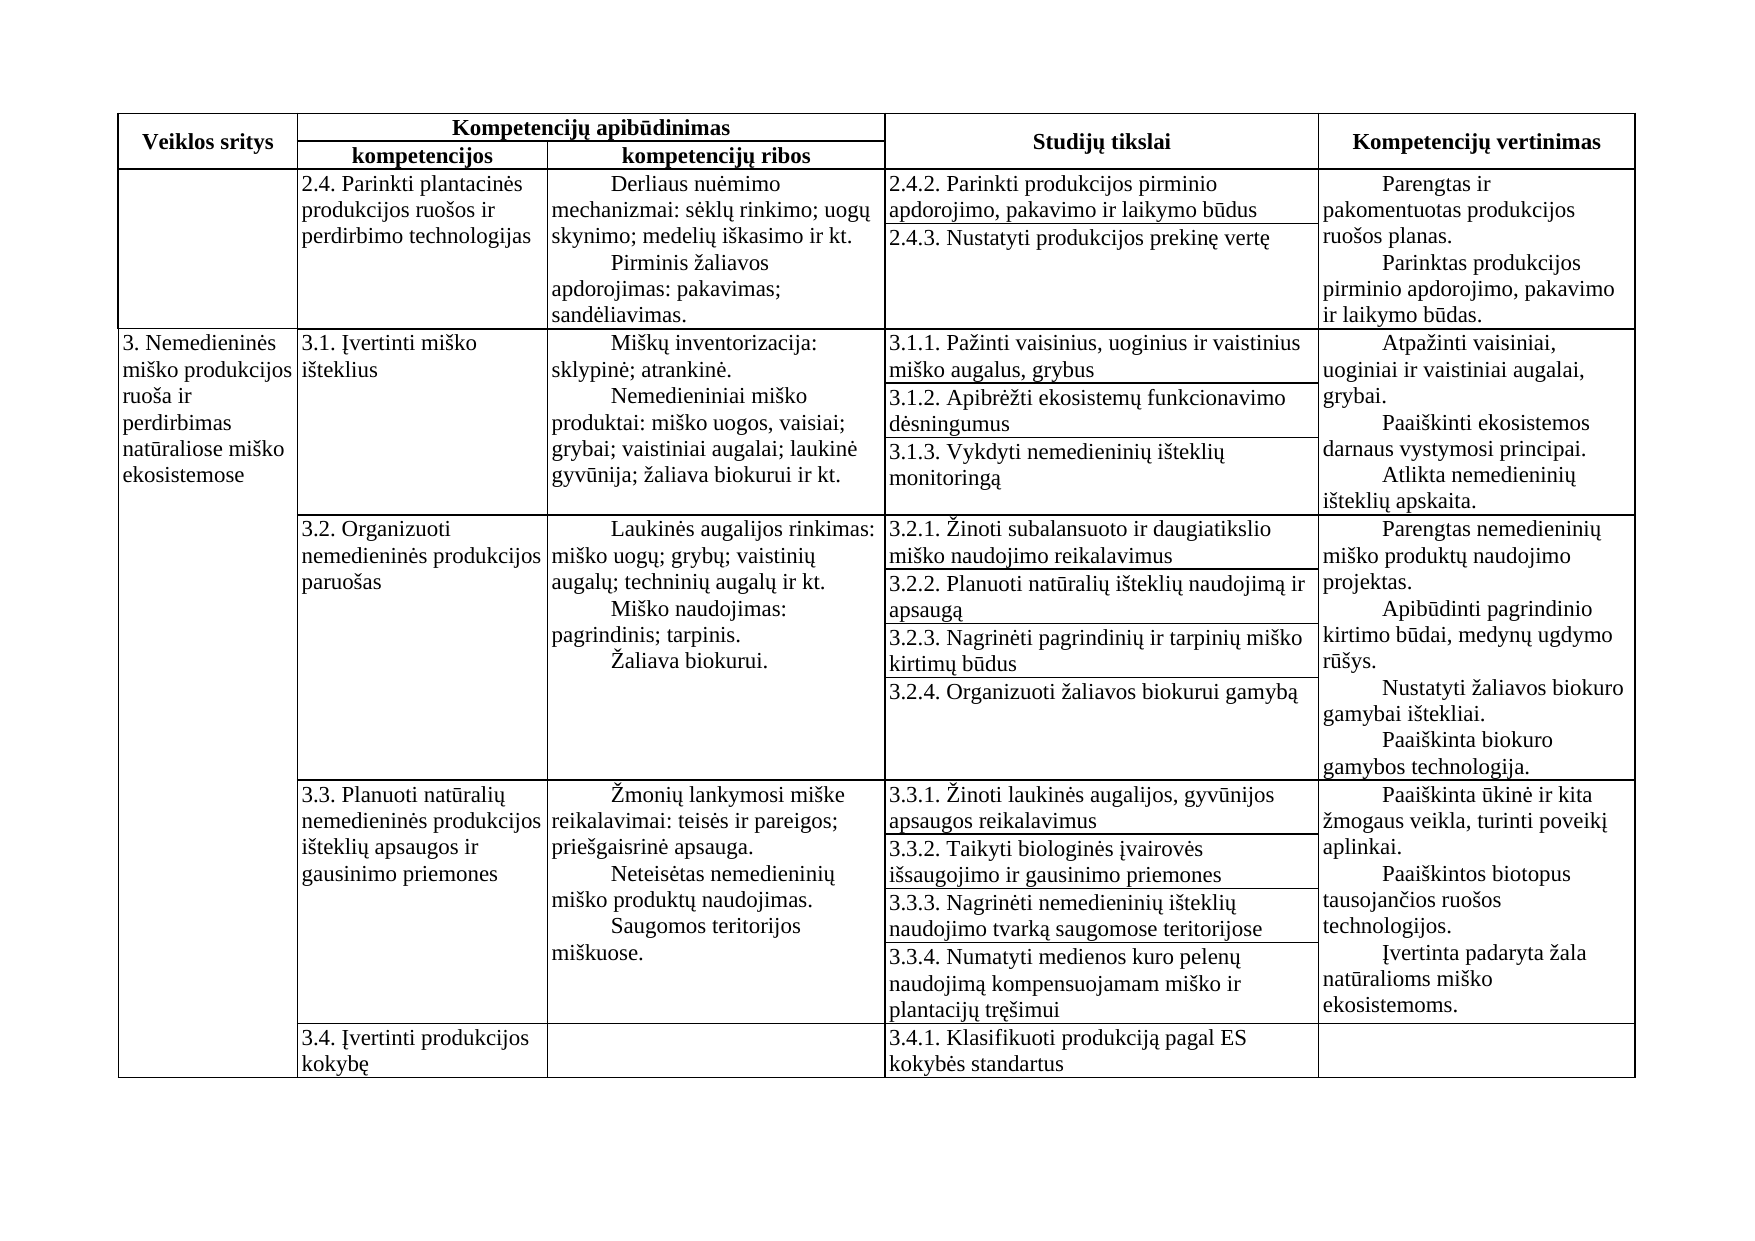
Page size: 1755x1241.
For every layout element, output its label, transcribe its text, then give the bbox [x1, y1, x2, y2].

table_cell Laukinės augalijos rinkimas: miško uogų; grybų; vaistinių augalų; techninių augalų ir kt. Miško naudojimas: pagrindinis; tarpinis. Žaliava biokurui. [548, 516, 884, 779]
table_cell [1319, 1024, 1634, 1077]
table_cell 3.3.2. Taikyti biologinės įvairovės išsaugojimo ir gausinimo priemones [886, 835, 1318, 888]
table_cell 3.4.1. Klasifikuoti produkciją pagal ES kokybės standartus [886, 1024, 1318, 1077]
table_cell 2.4. Parinkti plantacinės produkcijos ruošos ir perdirbimo technologijas [298, 170, 547, 328]
table_cell 3.3.4. Numatyti medienos kuro pelenų naudojimą kompensuojamam miško ir plantacijų tręšimui [886, 943, 1318, 1022]
table_cell [548, 1024, 884, 1077]
table_cell 3.3.1. Žinoti laukinės augalijos, gyvūnijos apsaugos reikalavimus [886, 781, 1318, 833]
table_cell Parengtas ir pakomentuotas produkcijos ruošos planas. Parinktas produkcijos pirminio apdorojimo, pakavimo ir laikymo būdas. [1319, 170, 1634, 328]
table_cell [119, 170, 297, 328]
table_cell Parengtas nemedieninių miško produktų naudojimo projektas. Apibūdinti pagrindinio kirtimo būdai, medynų ugdymo rūšys. Nustatyti žaliavos biokuro gamybai ištekliai. Paaiškinta biokuro gamybos technologija. [1319, 516, 1634, 779]
table_cell 3.1.1. Pažinti vaisinius, uoginius ir vaistinius miško augalus, grybus [886, 330, 1318, 382]
table_cell 3.3. Planuoti natūralių nemedieninės produkcijos išteklių apsaugos ir gausinimo priemones [298, 781, 547, 1022]
table_cell 3.3.3. Nagrinėti nemedieninių išteklių naudojimo tvarką saugomose teritorijose [886, 889, 1318, 942]
table_cell 2.4.3. Nustatyti produkcijos prekinę vertę [886, 224, 1318, 328]
table_cell Paaiškinta ūkinė ir kita žmogaus veikla, turinti poveikį aplinkai. Paaiškintos biotopus tausojančios ruošos technologijos. Įvertinta padaryta žala natūralioms miško ekosistemoms. [1319, 781, 1634, 1022]
table_cell Derliaus nuėmimo mechanizmai: sėklų rinkimo; uogų skynimo; medelių iškasimo ir kt. Pirminis žaliavos apdorojimas: pakavimas; sandėliavimas. [548, 170, 884, 328]
table_header Studijų tikslai [886, 114, 1318, 168]
table_cell Žmonių lankymosi miške reikalavimai: teisės ir pareigos; priešgaisrinė apsauga. Neteisėtas nemedieninių miško produktų naudojimas. Saugomos teritorijos miškuose. [548, 781, 884, 1022]
table_header Veiklos sritys [119, 114, 297, 168]
table_cell 3.4. Įvertinti produkcijos kokybę [298, 1024, 547, 1077]
table_cell 3.1.2. Apibrėžti ekosistemų funkcionavimo dėsningumus [886, 384, 1318, 436]
table_cell 3.1. Įvertinti miško išteklius [298, 330, 547, 514]
table_cell 3.2.4. Organizuoti žaliavos biokurui gamybą [886, 678, 1318, 779]
table_cell kompetencijos [298, 142, 547, 168]
table_header Kompetencijų vertinimas [1319, 114, 1634, 168]
table_cell 3. Nemedieninės miško produkcijos ruoša ir perdirbimas natūraliose miško ekosistemose [119, 329, 297, 1077]
table_cell Miškų inventorizacija: sklypinė; atrankinė. Nemedieniniai miško produktai: miško uogos, vaisiai; grybai; vaistiniai augalai; laukinė gyvūnija; žaliava biokurui ir kt. [548, 330, 884, 514]
table_cell 3.2.3. Nagrinėti pagrindinių ir tarpinių miško kirtimų būdus [886, 624, 1318, 677]
table_cell 3.2. Organizuoti nemedieninės produkcijos paruošas [298, 516, 547, 779]
table_cell 3.2.1. Žinoti subalansuoto ir daugiatikslio miško naudojimo reikalavimus [886, 516, 1318, 568]
table_header Kompetencijų apibūdinimas [298, 114, 884, 140]
table_cell 2.4.2. Parinkti produkcijos pirminio apdorojimo, pakavimo ir laikymo būdus [886, 170, 1318, 222]
table_cell 3.2.2. Planuoti natūralių išteklių naudojimą ir apsaugą [886, 570, 1318, 622]
table_cell Atpažinti vaisiniai, uoginiai ir vaistiniai augalai, grybai. Paaiškinti ekosistemos darnaus vystymosi principai. Atlikta nemedieninių išteklių apskaita. [1319, 330, 1634, 514]
table_cell 3.1.3. Vykdyti nemedieninių išteklių monitoringą [886, 438, 1318, 514]
table_cell kompetencijų ribos [548, 142, 884, 168]
